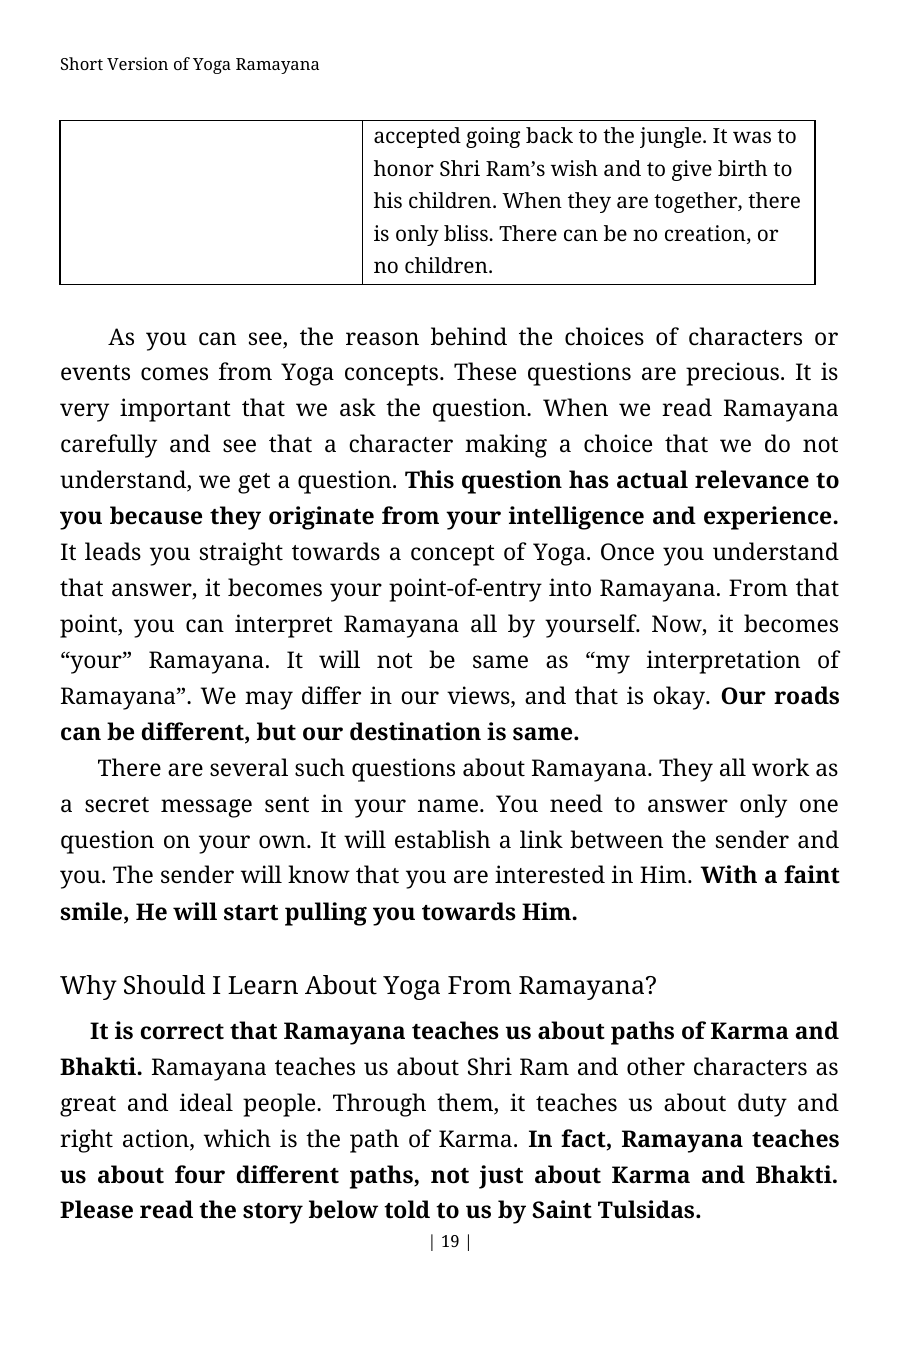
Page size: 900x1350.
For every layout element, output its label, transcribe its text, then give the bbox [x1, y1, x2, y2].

subtitle Why Should I Learn About Yoga From Ramayana? [60, 967, 840, 1001]
text As you can see, the reason behind the choices of characters or events comes from Yoga concepts. These questions are precious. It is very important that we ask the question. When we read Ramayana carefully and see that a character making a choice that we do not understand, we get a question. This question has actual relevance to you because they originate from your intelligence and experience. It leads you straight towards a concept of Yoga. Once you understand that answer, it becomes your point-of-entry into Ramayana. From that point, you can interpret Ramayana all by yourself. Now, it becomes “your” Ramayana. It will not be same as “my interpretation of Ramayana”. We may differ in our views, and that is okay. Our roads can be different, but our destination is same. [60, 320, 840, 747]
table_cell [61, 121, 362, 283]
text It is correct that Ramayana teaches us about paths of Karma and Bhakti. Ramayana teaches us about Shri Ram and other characters as great and ideal people. Through them, it teaches us about duty and right action, which is the path of Karma. In fact, Ramayana teaches us about four different paths, not just about Karma and Bhakti. Please read the story below told to us by Saint Tulsidas. [60, 1015, 840, 1226]
table_cell accepted going back to the jungle. It was to honor Shri Ram’s wish and to give birth to his children. When they are together, there is only bliss. There can be no creation, or no children. [363, 121, 814, 283]
text There are several such questions about Ramayana. They all work as a secret message sent in your name. You need to answer only one question on your own. It will establish a link between the sender and you. The sender will know that you are interested in Him. With a faint smile, He will start pulling you towards Him. [60, 752, 840, 927]
